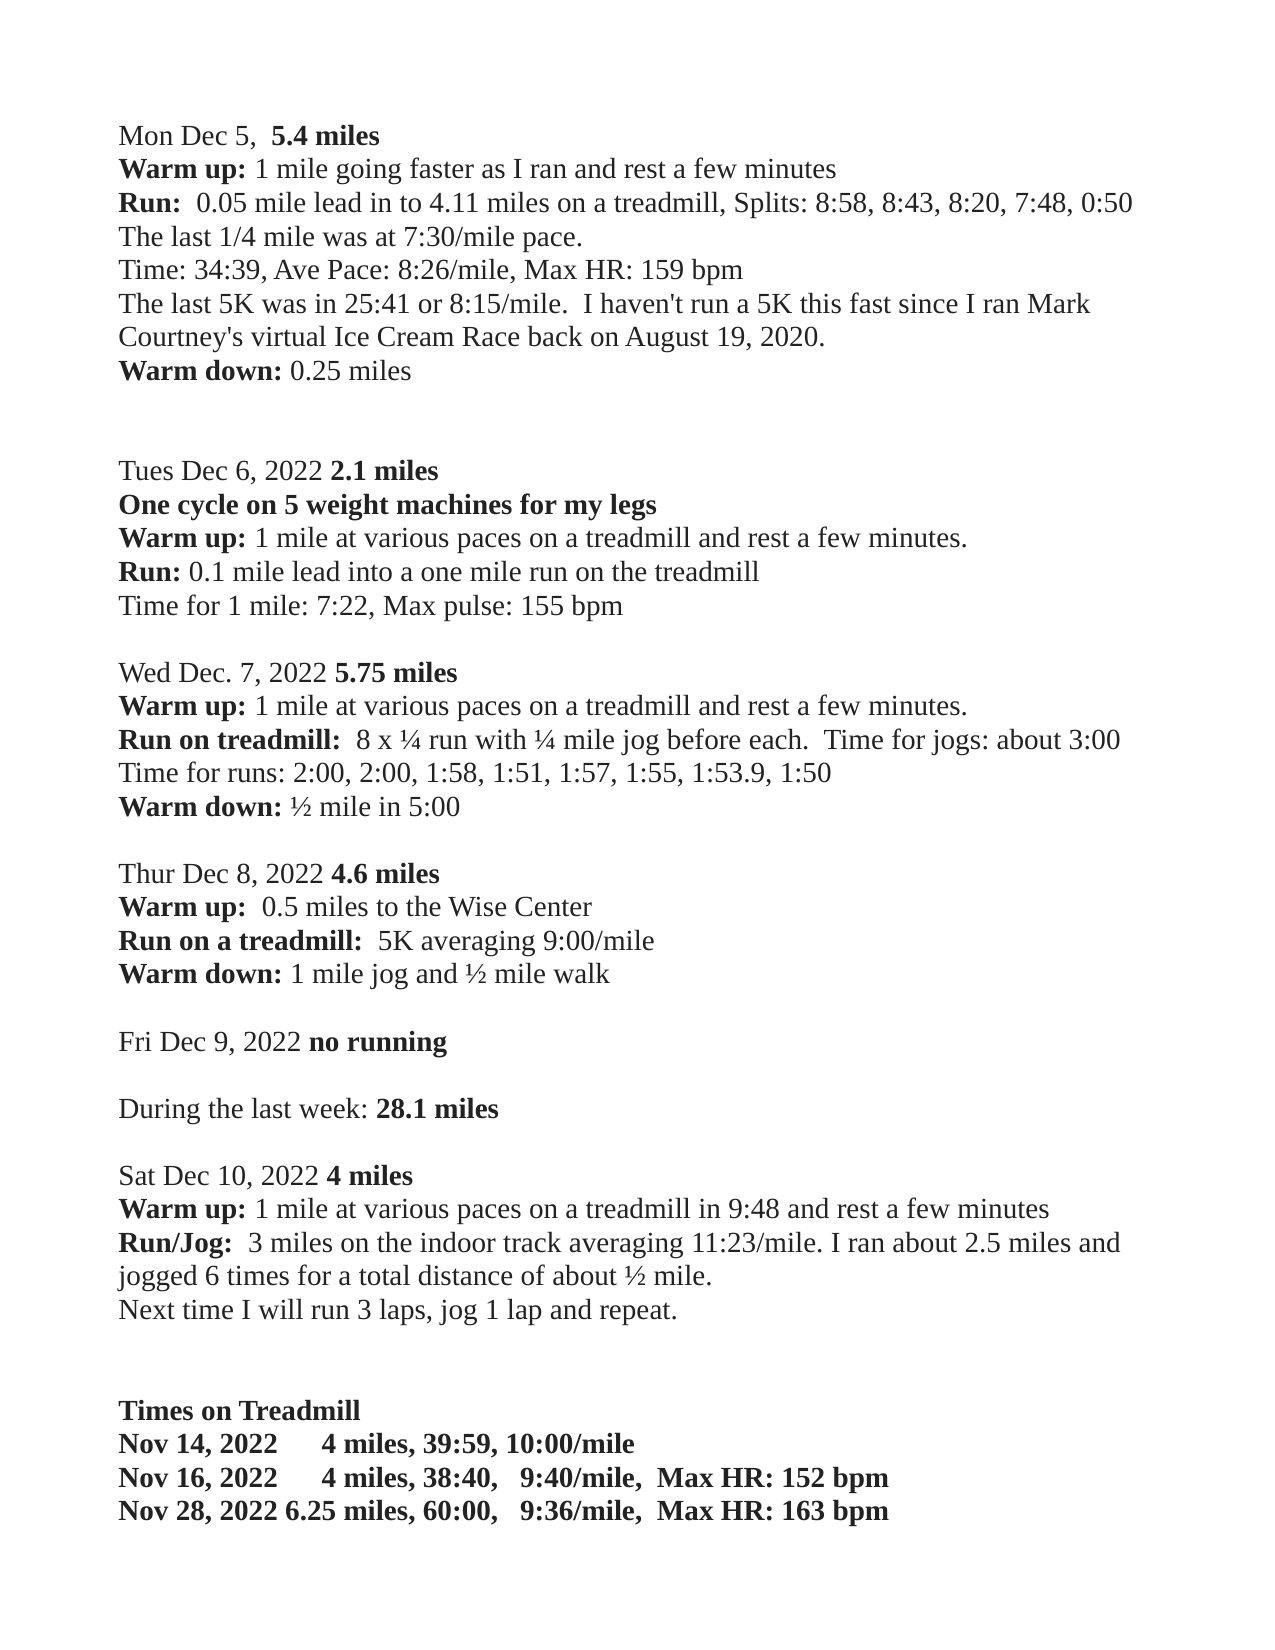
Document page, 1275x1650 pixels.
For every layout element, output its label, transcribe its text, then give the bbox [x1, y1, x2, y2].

text Warm down: 0.25 miles [118, 353, 1161, 386]
text The last 1/4 mile was at 7:30/mile pace. [118, 219, 1161, 252]
text Warm up: 1 mile at various paces on a treadmill and rest a few minutes. [118, 521, 1161, 554]
text Time for runs: 2:00, 2:00, 1:58, 1:51, 1:57, 1:55, 1:53.9, 1:50 [118, 755, 1161, 789]
text Run on a treadmill: 5K averaging 9:00/mile [118, 923, 1161, 957]
text Nov 28, 2022 6.25 miles, 60:00, 9:36/mile, Max HR: 163 bpm [118, 1493, 1161, 1527]
text Nov 16, 2022 4 miles, 38:40, 9:40/mile, Max HR: 152 bpm [118, 1460, 1161, 1493]
text Run: 0.05 mile lead in to 4.11 miles on a treadmill, Splits: 8:58, 8:43, 8:20, 7:48, 0:50 [118, 185, 1161, 219]
text Next time I will run 3 laps, jog 1 lap and repeat. [118, 1292, 1161, 1326]
text Time: 34:39, Ave Pace: 8:26/mile, Max HR: 159 bpm [118, 252, 1161, 286]
text Warm up: 1 mile at various paces on a treadmill in 9:48 and rest a few minutes [118, 1191, 1161, 1225]
text Fri Dec 9, 2022 no running [118, 1024, 1161, 1057]
text One cycle on 5 weight machines for my legs [118, 487, 1161, 521]
text Mon Dec 5, 5.4 miles [118, 118, 1161, 152]
text Time for 1 mile: 7:22, Max pulse: 155 bpm [118, 588, 1161, 621]
text During the last week: 28.1 miles [118, 1091, 1161, 1124]
text Tues Dec 6, 2022 2.1 miles [118, 453, 1161, 487]
text The last 5K was in 25:41 or 8:15/mile. I haven't run a 5K this fast since I ran Mark Courtney's virtual Ice Cream Race back on August 19, 2020. [118, 286, 1161, 353]
text Thur Dec 8, 2022 4.6 miles [118, 856, 1161, 889]
text Run/Jog: 3 miles on the indoor track averaging 11:23/mile. I ran about 2.5 miles and jogged 6 times for a total distance of about ½ mile. [118, 1225, 1161, 1292]
text Warm down: 1 mile jog and ½ mile walk [118, 957, 1161, 990]
text Times on Treadmill [118, 1393, 1161, 1426]
text Wed Dec. 7, 2022 5.75 miles [118, 655, 1161, 688]
text Run on treadmill: 8 x ¼ run with ¼ mile jog before each. Time for jogs: about 3:00 [118, 722, 1161, 755]
text Sat Dec 10, 2022 4 miles [118, 1158, 1161, 1191]
text Nov 14, 2022 4 miles, 39:59, 10:00/mile [118, 1426, 1161, 1460]
text Warm up: 1 mile going faster as I ran and rest a few minutes [118, 152, 1161, 185]
text Warm up: 0.5 miles to the Wise Center [118, 889, 1161, 923]
text Warm down: ½ mile in 5:00 [118, 789, 1161, 822]
text Warm up: 1 mile at various paces on a treadmill and rest a few minutes. [118, 688, 1161, 722]
text Run: 0.1 mile lead into a one mile run on the treadmill [118, 554, 1161, 588]
